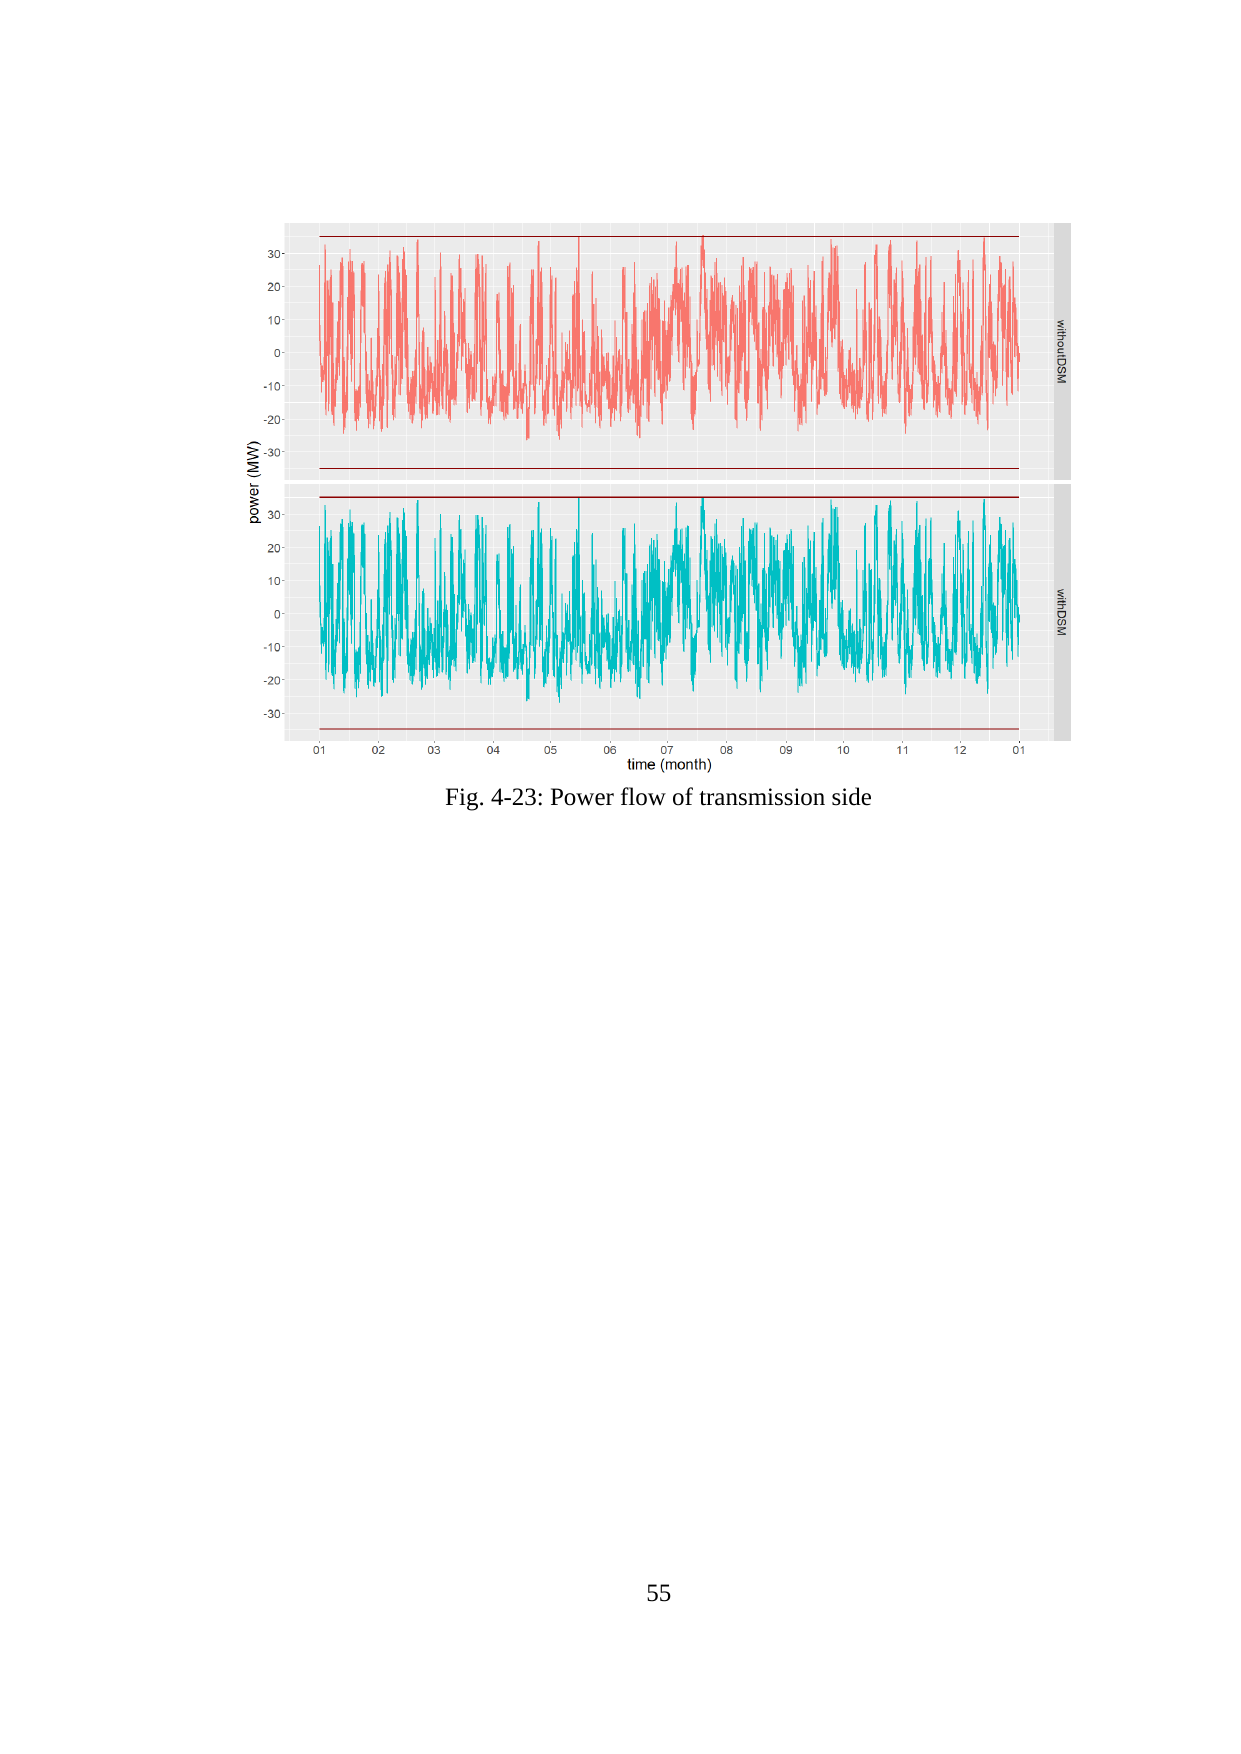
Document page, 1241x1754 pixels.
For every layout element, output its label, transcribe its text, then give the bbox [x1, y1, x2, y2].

picture [242, 219, 1075, 775]
text Fig. 4-23: Power flow of transmission side [242, 775, 1075, 811]
